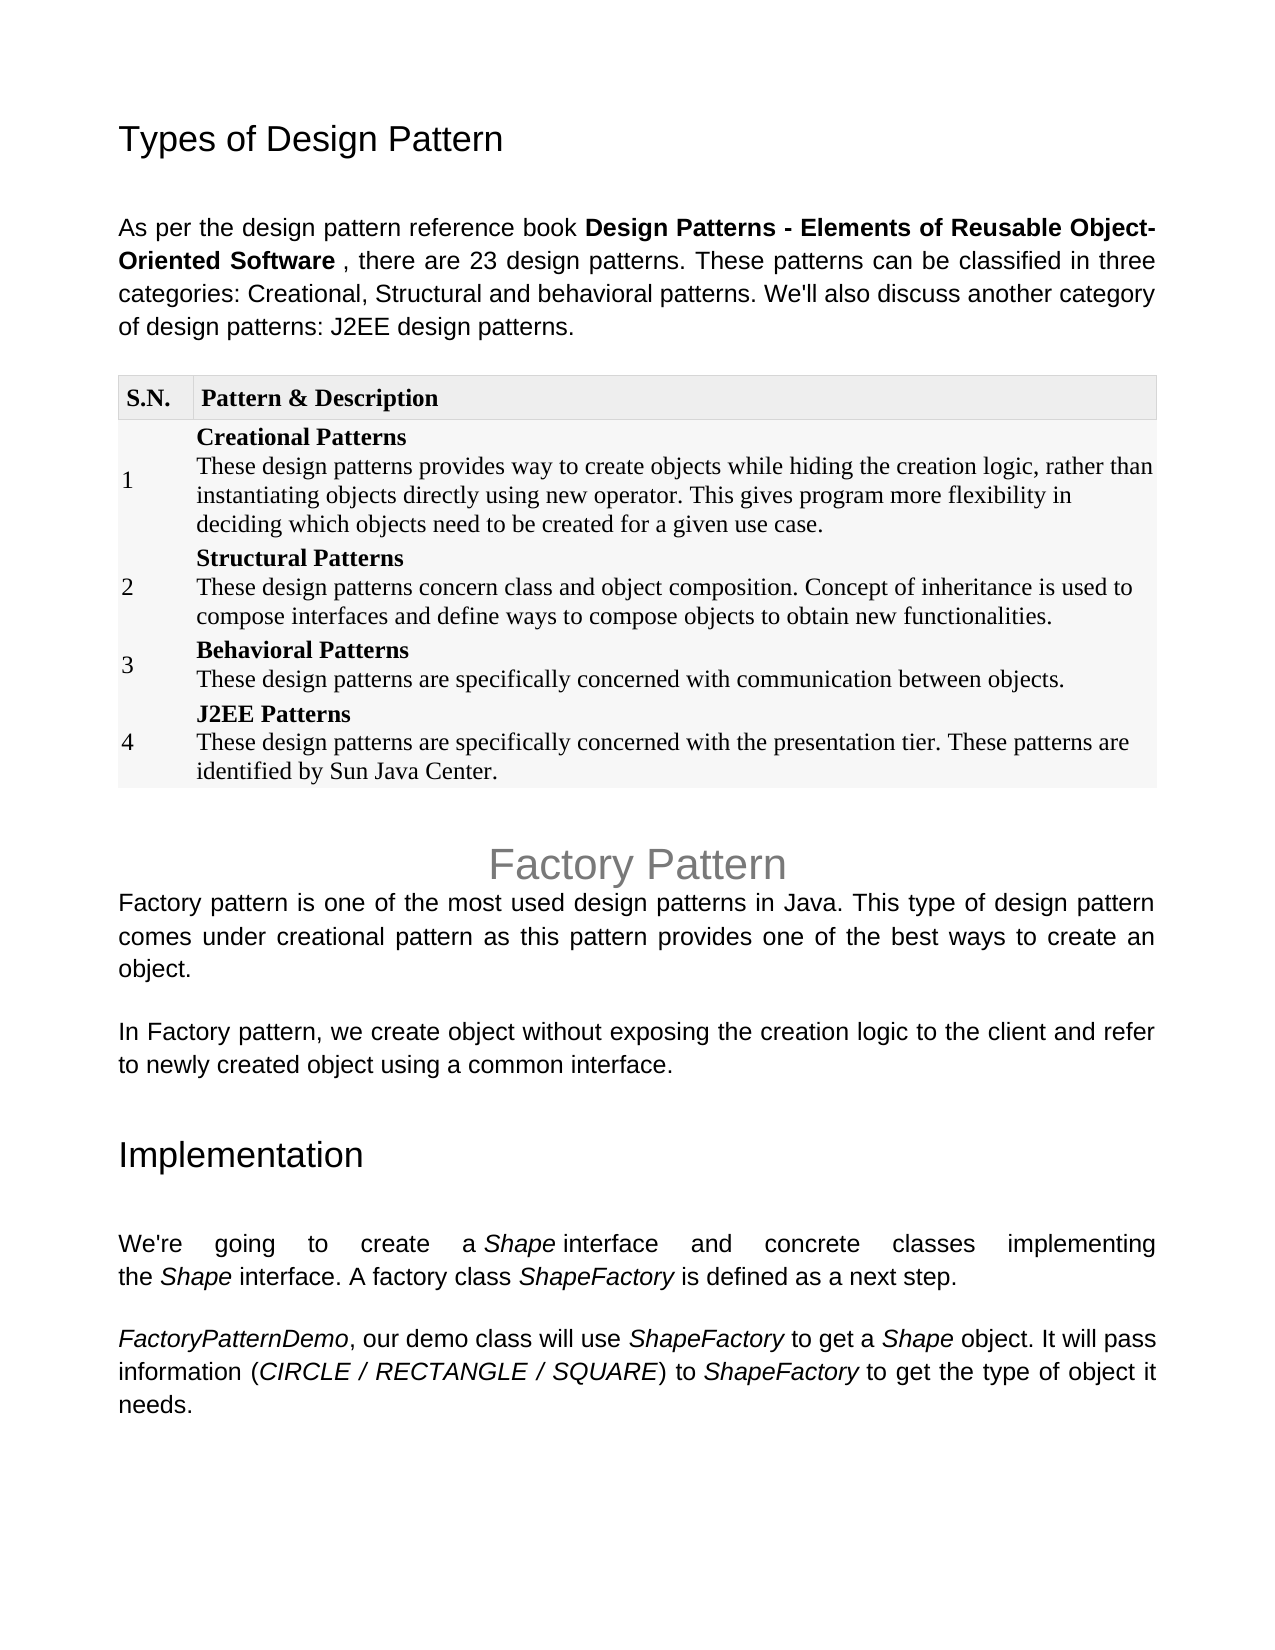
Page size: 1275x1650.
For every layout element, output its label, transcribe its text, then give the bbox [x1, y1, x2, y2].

text FactoryPatternDemo, our demo class will use ShapeFactory to get a Shape object. It will pass information (CIRCLE / RECTANGLE / SQUARE) to ShapeFactory to get the type of object it needs. [118, 1324, 1157, 1419]
subtitle Factory Pattern [118, 838, 1157, 888]
subtitle Implementation [118, 1133, 1157, 1175]
table_cell 3 [118, 633, 193, 696]
subtitle Types of Design Pattern [118, 118, 1157, 159]
text Factory pattern is one of the most used design patterns in Java. This type of design pattern comes under creational pattern as this pattern provides one of the best ways to create an object. [118, 888, 1157, 983]
table_cell 1 [118, 420, 193, 540]
table_cell Creational Patterns These design patterns provides way to create objects while hiding the creation logic, rather than instantiating objects directly using new operator. This gives program more flexibility in deciding which objects need to be created for a given use case. [193, 420, 1157, 540]
table_cell J2EE Patterns These design patterns are specifically concerned with the presentation tier. These patterns are identified by Sun Java Center. [193, 696, 1157, 788]
text As per the design pattern reference book Design Patterns - Elements of Reusable Object-Oriented Software , there are 23 design patterns. These patterns can be classified in three categories: Creational, Structural and behavioral patterns. We'll also discuss another category of design patterns: J2EE design patterns. [118, 213, 1157, 341]
table_cell Structural Patterns These design patterns concern class and object composition. Concept of inheritance is used to compose interfaces and define ways to compose objects to obtain new functionalities. [193, 540, 1157, 632]
table_cell 4 [118, 696, 193, 788]
table_cell Behavioral Patterns These design patterns are specifically concerned with communication between objects. [193, 633, 1157, 696]
text We're going to create a Shape interface and concrete classes implementing the Shape interface. A factory class ShapeFactory is defined as a next step. [118, 1228, 1157, 1290]
text In Factory pattern, we create object without exposing the creation logic to the client and refer to newly created object using a common interface. [118, 1017, 1157, 1079]
table_header S.N. [119, 376, 193, 419]
table_header Pattern & Description [194, 376, 1156, 419]
table_cell 2 [118, 540, 193, 632]
